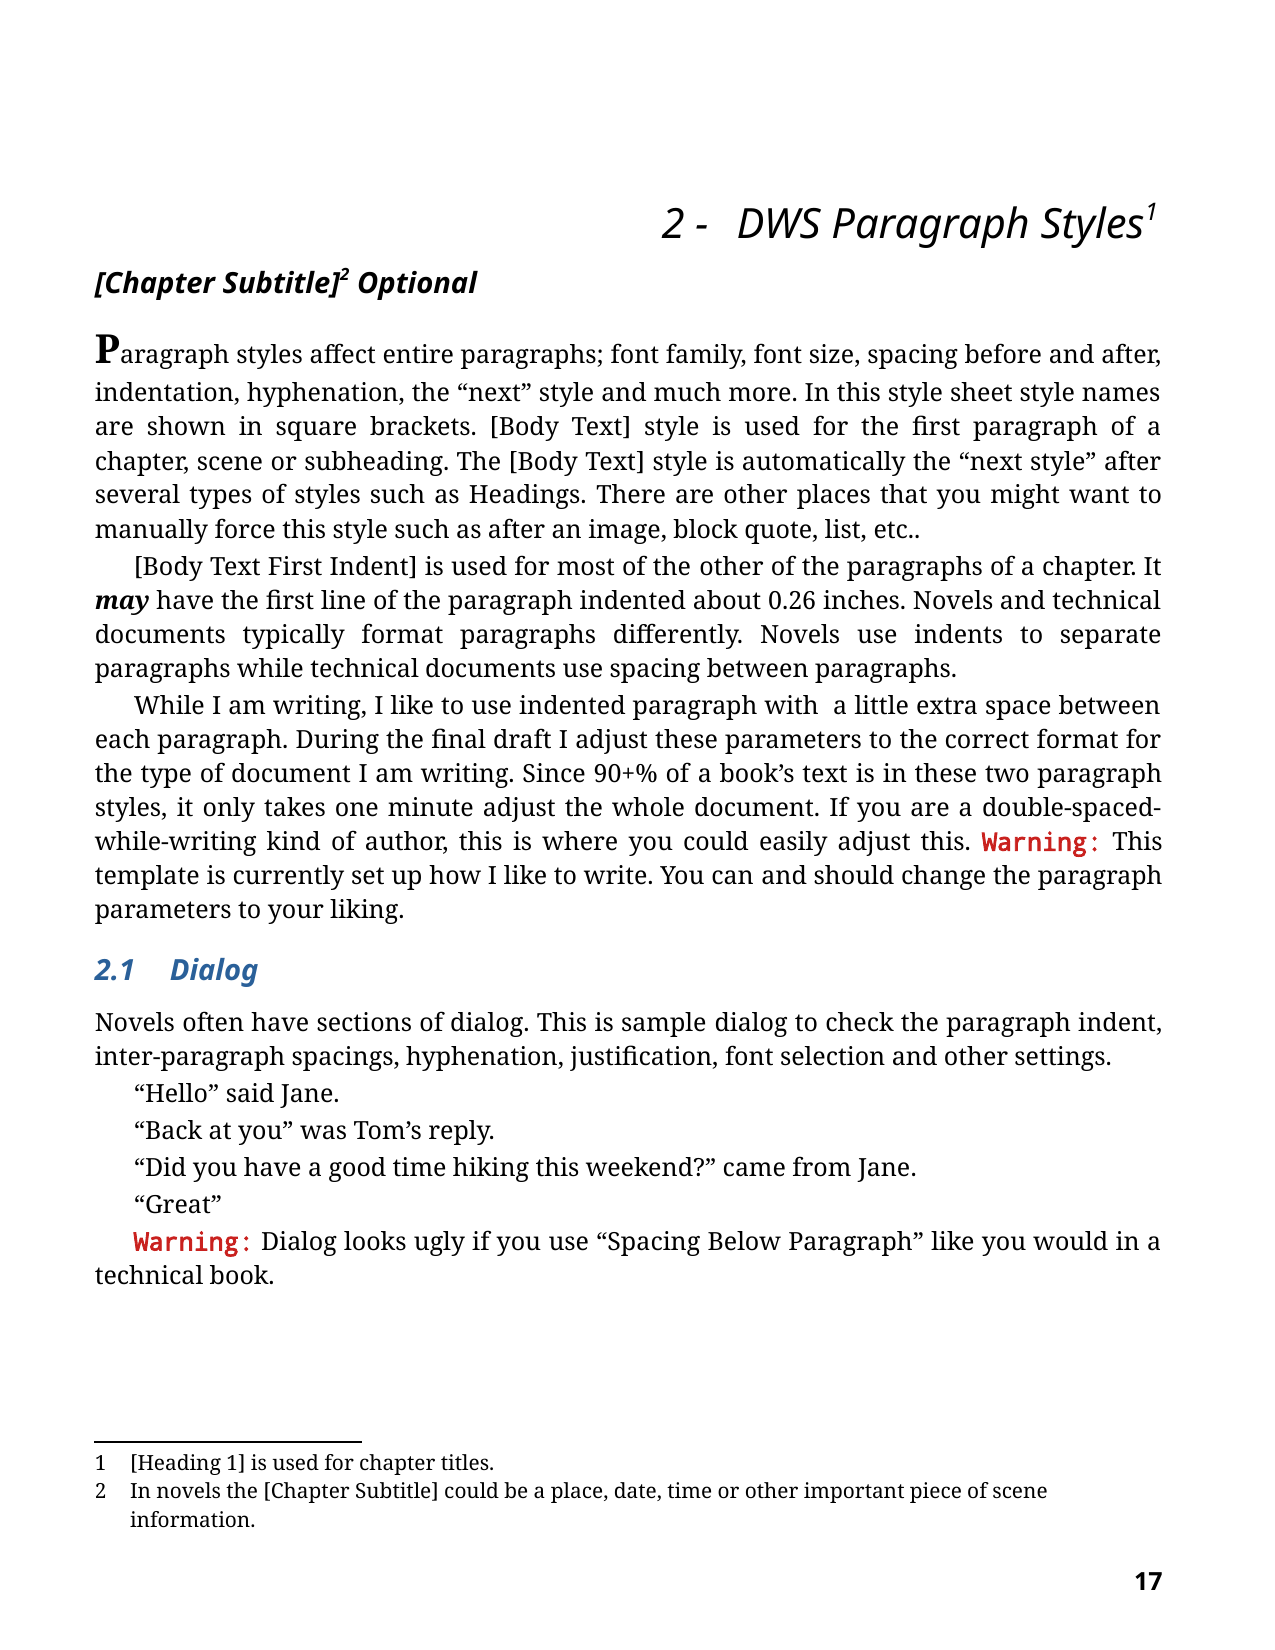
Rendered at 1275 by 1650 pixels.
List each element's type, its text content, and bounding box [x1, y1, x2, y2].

subtitle DWS Paragraph Styles [94, 194, 1162, 251]
text Paragraph styles affect entire paragraphs; font family, font size, spacing before and after, indentation, hyphenation, the “next” style and much more. In this style sheet style names are shown in square brackets. [Body Text] style is used for the first paragraph of a chapter, scene or subheading. The [Body Text] style is automatically the “next style” after several types of styles such as Headings. There are other places that you might want to manually force this style such as after an image, block quote, list, etc.. [94, 321, 1162, 545]
subtitle [Chapter Subtitle] Optional [94, 263, 1162, 302]
text [Heading 1] is used for chapter titles. [94, 1448, 1162, 1477]
text Novels often have sections of dialog. This is sample dialog to check the paragraph indent, inter-paragraph spacings, hyphenation, justification, font selection and other settings. [94, 1004, 1162, 1072]
text Warning: Dialog looks ugly if you use “Spacing Below Paragraph” like you would in a technical book. [94, 1224, 1162, 1292]
text While I am writing, I like to use indented paragraph with a little extra space between each paragraph. During the final draft I adjust these parameters to the correct format for the type of document I am writing. Since 90+% of a book’s text is in these two paragraph styles, it only takes one minute adjust the whole document. If you are a double-spaced-while-writing kind of author, this is where you could easily adjust this. Warning: This template is currently set up how I like to write. You can and should change the paragraph parameters to your liking. [94, 688, 1162, 926]
subtitle Dialog [94, 950, 1162, 989]
text “Hello” said Jane. [94, 1075, 1162, 1109]
text In novels the [Chapter Subtitle] could be a place, date, time or other important piece of scene information. [94, 1477, 1162, 1533]
text “Did you have a good time hiking this weekend?” came from Jane. [94, 1149, 1162, 1183]
text “Great” [94, 1187, 1162, 1221]
text “Back at you” was Tom’s reply. [94, 1112, 1162, 1146]
text [Body Text First Indent] is used for most of the other of the paragraphs of a chapter. It may have the first line of the paragraph indented about 0.26 inches. Novels and technical documents typically format paragraphs differently. Novels use indents to separate paragraphs while technical documents use spacing between paragraphs. [94, 548, 1162, 684]
